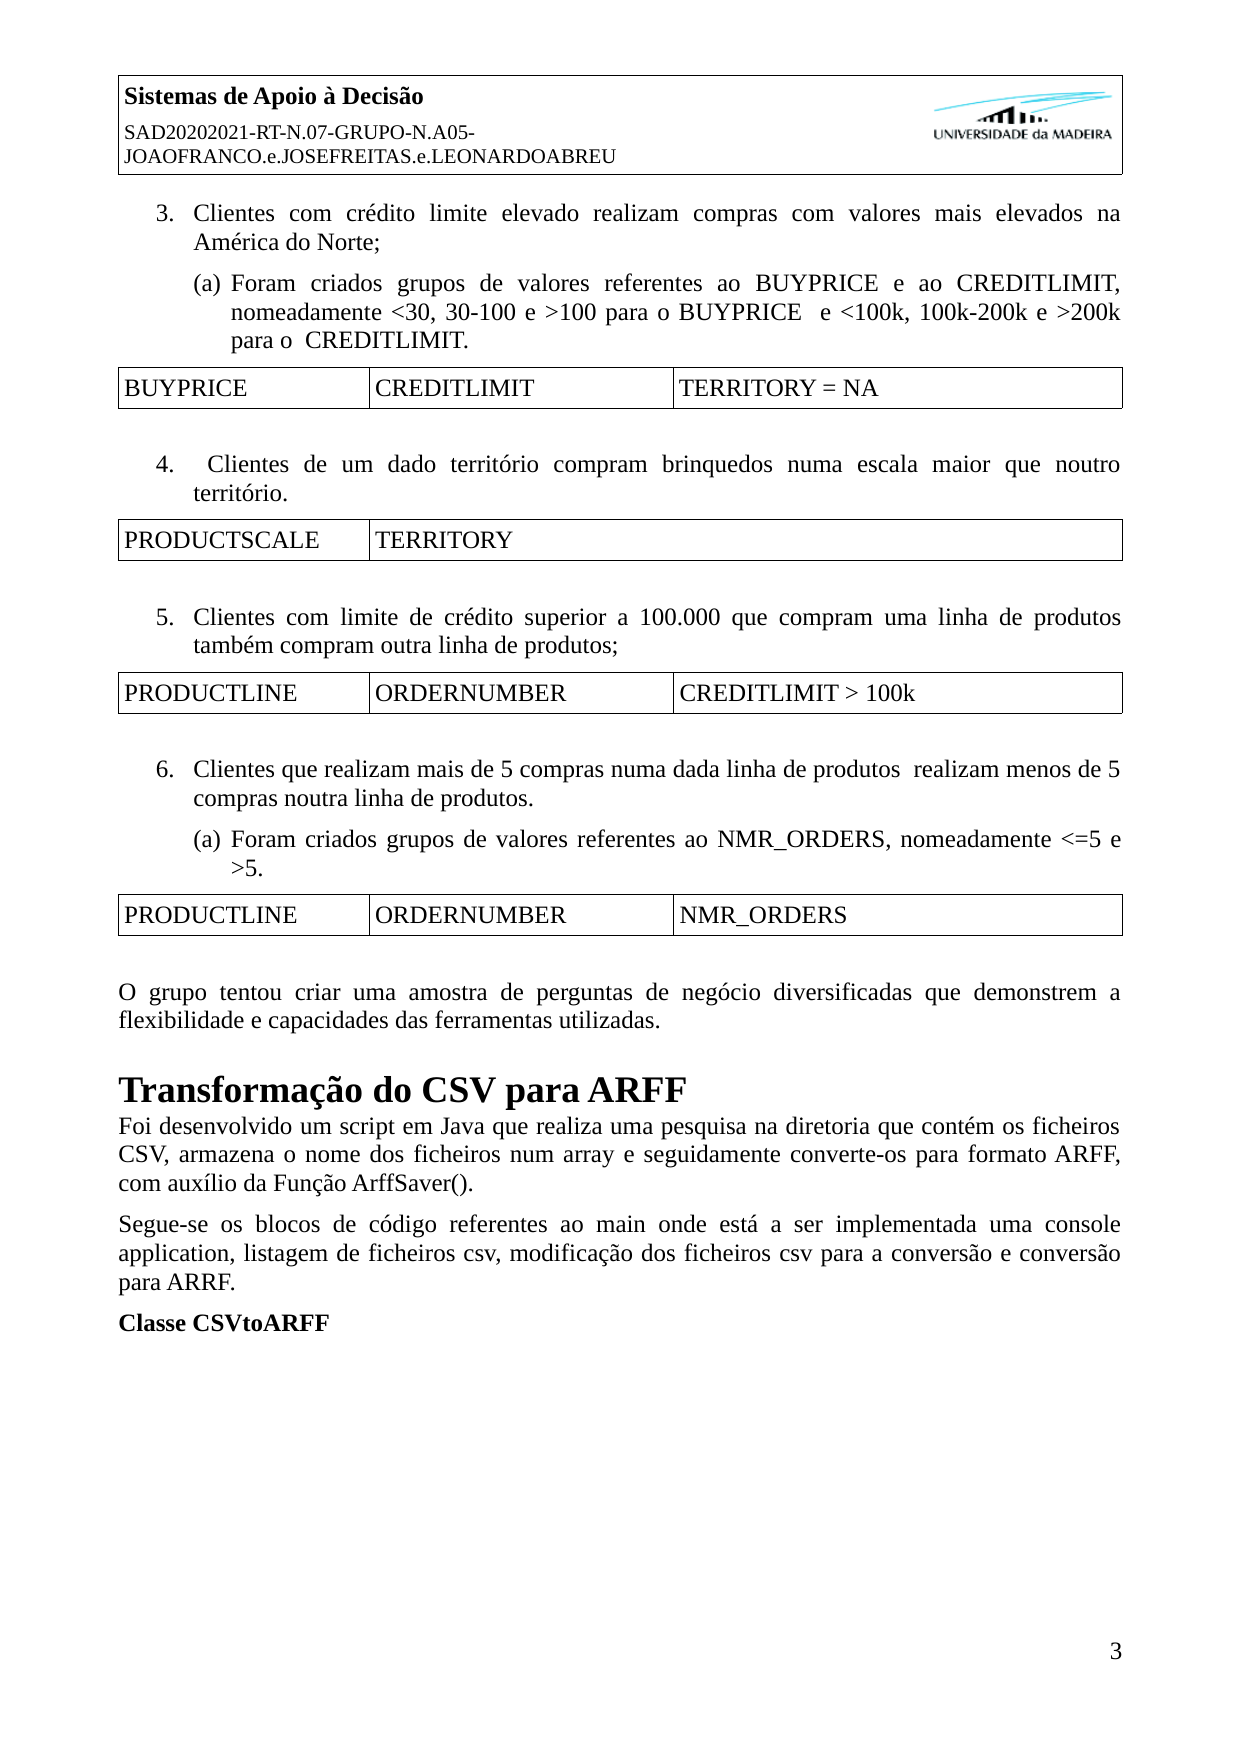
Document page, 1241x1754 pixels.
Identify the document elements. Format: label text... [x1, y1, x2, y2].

text Segue-se os blocos de código referentes ao main onde está a ser implementada uma console application, listagem de ficheiros csv, modificação dos ficheiros csv para a conversão e conversão para ARRF. [118, 1209, 1122, 1296]
list Foram criados grupos de valores referentes ao NMR_ORDERS, nomeadamente <=5 e >5. [193, 824, 1122, 882]
table_header CREDITLIMIT [370, 368, 673, 407]
list Clientes com limite de crédito superior a 100.000 que compram uma linha de produtos também compram outra linha de produtos; [156, 602, 1122, 659]
table_header CREDITLIMIT > 100k [674, 673, 1122, 712]
text O grupo tentou criar uma amostra de perguntas de negócio diversificadas que demonstrem a flexibilidade e capacidades das ferramentas utilizadas. [118, 977, 1122, 1034]
picture [919, 80, 1120, 146]
list Foram criados grupos de valores referentes ao BUYPRICE e ao CREDITLIMIT, nomeadamente <30, 30-100 e >100 para o BUYPRICE e <100k, 100k-200k e >200k para o CREDITLIMIT. [193, 268, 1122, 354]
table_header ORDERNUMBER [370, 895, 673, 935]
list Clientes de um dado território compram brinquedos numa escala maior que noutro território. [156, 449, 1122, 507]
table_header PRODUCTLINE [119, 895, 369, 935]
table_header BUYPRICE [119, 368, 369, 407]
table_header TERRITORY [370, 520, 1122, 560]
subtitle Transformação do CSV para ARFF [118, 1068, 1122, 1111]
table_header NMR_ORDERS [674, 895, 1122, 935]
table_header TERRITORY = NA [674, 368, 1122, 407]
table_header ORDERNUMBER [370, 673, 673, 712]
table_header PRODUCTLINE [119, 673, 369, 712]
table_header PRODUCTSCALE [119, 520, 369, 560]
text Classe CSVtoARFF [118, 1308, 1122, 1337]
text Foi desenvolvido um script em Java que realiza uma pesquisa na diretoria que contém os ficheiros CSV, armazena o nome dos ficheiros num array e seguidamente converte-os para formato ARFF, com auxílio da Função ArffSaver(). [118, 1111, 1122, 1197]
list Clientes com crédito limite elevado realizam compras com valores mais elevados na América do Norte; [156, 198, 1122, 256]
list Clientes que realizam mais de 5 compras numa dada linha de produtos realizam menos de 5 compras noutra linha de produtos. [156, 754, 1122, 812]
